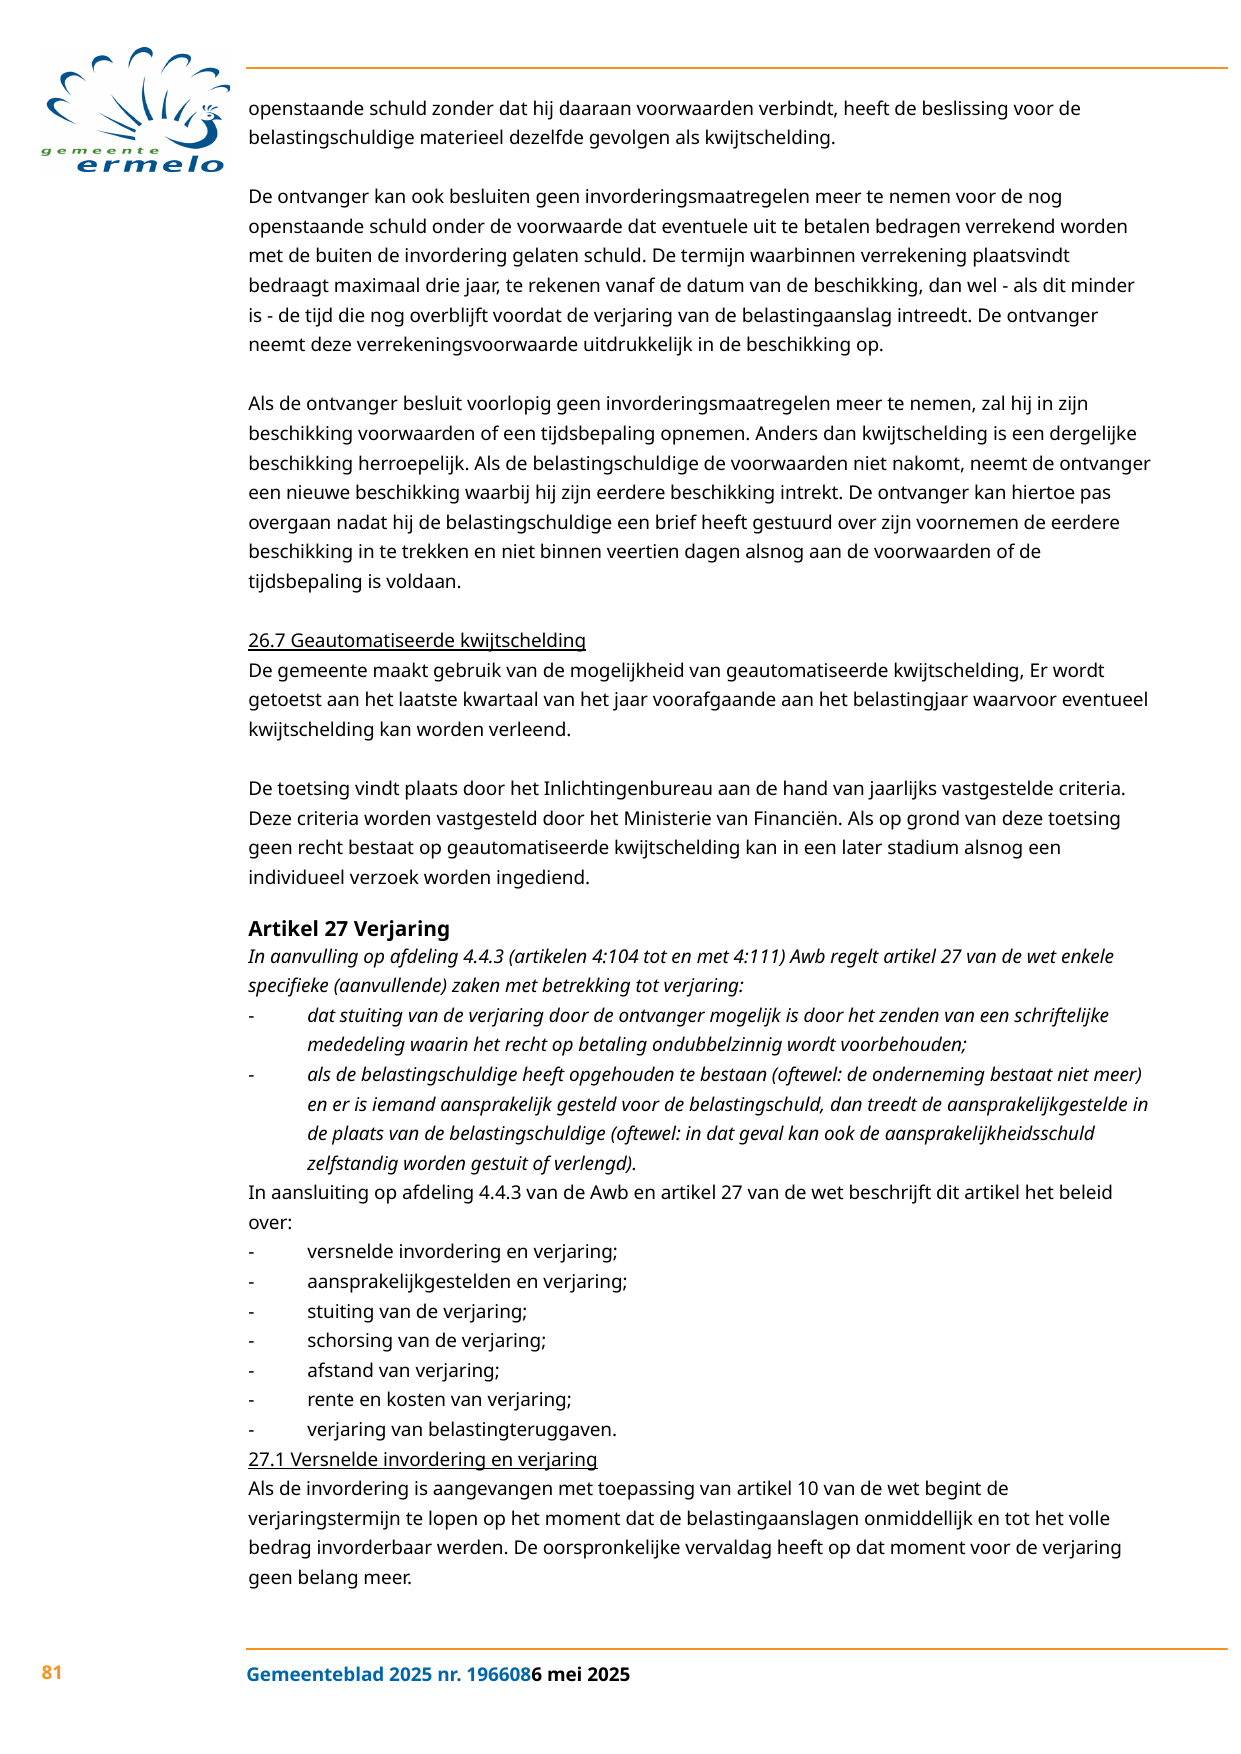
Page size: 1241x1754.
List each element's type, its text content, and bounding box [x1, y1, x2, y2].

list als de belastingschuldige heeft opgehouden te bestaan (oftewel: de onderneming bestaat niet meer) en er is iemand aansprakelijk gesteld voor de belastingschuld, dan treedt de aansprakelijkgestelde in de plaats van de belastingschuldige (oftewel: in dat geval kan ook de aansprakelijkheidsschuld zelfstandig worden gestuit of verlengd). [248, 1061, 1152, 1176]
text De toetsing vindt plaats door het Inlichtingenbureau aan de hand van jaarlijks vastgestelde criteria. Deze criteria worden vastgesteld door het Ministerie van Financiën. Als op grond van deze toetsing geen recht bestaat op geautomatiseerde kwijtschelding kan in een later stadium alsnog een individueel verzoek worden ingediend. [248, 775, 1152, 890]
list dat stuiting van de verjaring door de ontvanger mogelijk is door het zenden van een schriftelijke mededeling waarin het recht op betaling ondubbelzinnig wordt voorbehouden; [248, 1002, 1152, 1057]
text Artikel 27 Verjaring [248, 914, 1152, 943]
text De gemeente maakt gebruik van de mogelijkheid van geautomatiseerde kwijtschelding, Er wordt getoetst aan het laatste kwartaal van het jaar voorafgaande aan het belastingjaar waarvoor eventueel kwijtschelding kan worden verleend. [248, 657, 1152, 742]
list verjaring van belastingteruggaven. [248, 1416, 1152, 1442]
list stuiting van de verjaring; [248, 1298, 1152, 1323]
list rente en kosten van verjaring; [248, 1387, 1152, 1412]
list afstand van verjaring; [248, 1357, 1152, 1383]
list aansprakelijkgestelden en verjaring; [248, 1268, 1152, 1294]
text 27.1 Versnelde invordering en verjaring [248, 1446, 1152, 1471]
text In aansluiting op afdeling 4.4.3 van de Awb en artikel 27 van de wet beschrijft dit artikel het beleid over: [248, 1179, 1152, 1235]
list versnelde invordering en verjaring; [248, 1239, 1152, 1264]
text Als de invordering is aangevangen met toepassing van artikel 10 van de wet begint de verjaringstermijn te lopen op het moment dat de belastingaanslagen onmiddellijk en tot het volle bedrag invorderbaar werden. De oorspronkelijke vervaldag heeft op dat moment voor de verjaring geen belang meer. [248, 1475, 1152, 1590]
picture [41, 47, 231, 172]
text 26.7 Geautomatiseerde kwijtschelding [248, 627, 1152, 653]
text In aanvulling op afdeling 4.4.3 (artikelen 4:104 tot en met 4:111) Awb regelt artikel 27 van de wet enkele specifieke (aanvullende) zaken met betrekking tot verjaring: [248, 943, 1152, 998]
text De ontvanger kan ook besluiten geen invorderingsmaatregelen meer te nemen voor de nog openstaande schuld onder de voorwaarde dat eventuele uit te betalen bedragen verrekend worden met de buiten de invordering gelaten schuld. De termijn waarbinnen verrekening plaatsvindt bedraagt maximaal drie jaar, te rekenen vanaf de datum van de beschikking, dan wel - als dit minder is - de tijd die nog overblijft voordat de verjaring van de belastingaanslag intreedt. De ontvanger neemt deze verrekeningsvoorwaarde uitdrukkelijk in de beschikking op. [248, 183, 1152, 357]
list schorsing van de verjaring; [248, 1327, 1152, 1353]
text openstaande schuld zonder dat hij daaraan voorwaarden verbindt, heeft de beslissing voor de belastingschuldige materieel dezelfde gevolgen als kwijtschelding. [248, 95, 1152, 150]
text Als de ontvanger besluit voorlopig geen invorderingsmaatregelen meer te nemen, zal hij in zijn beschikking voorwaarden of een tijdsbepaling opnemen. Anders dan kwijtschelding is een dergelijke beschikking herroepelijk. Als de belastingschuldige de voorwaarden niet nakomt, neemt de ontvanger een nieuwe beschikking waarbij hij zijn eerdere beschikking intrekt. De ontvanger kan hiertoe pas overgaan nadat hij de belastingschuldige een brief heeft gestuurd over zijn voornemen de eerdere beschikking in te trekken en niet binnen veertien dagen alsnog aan de voorwaarden of de tijdsbepaling is voldaan. [248, 391, 1152, 594]
